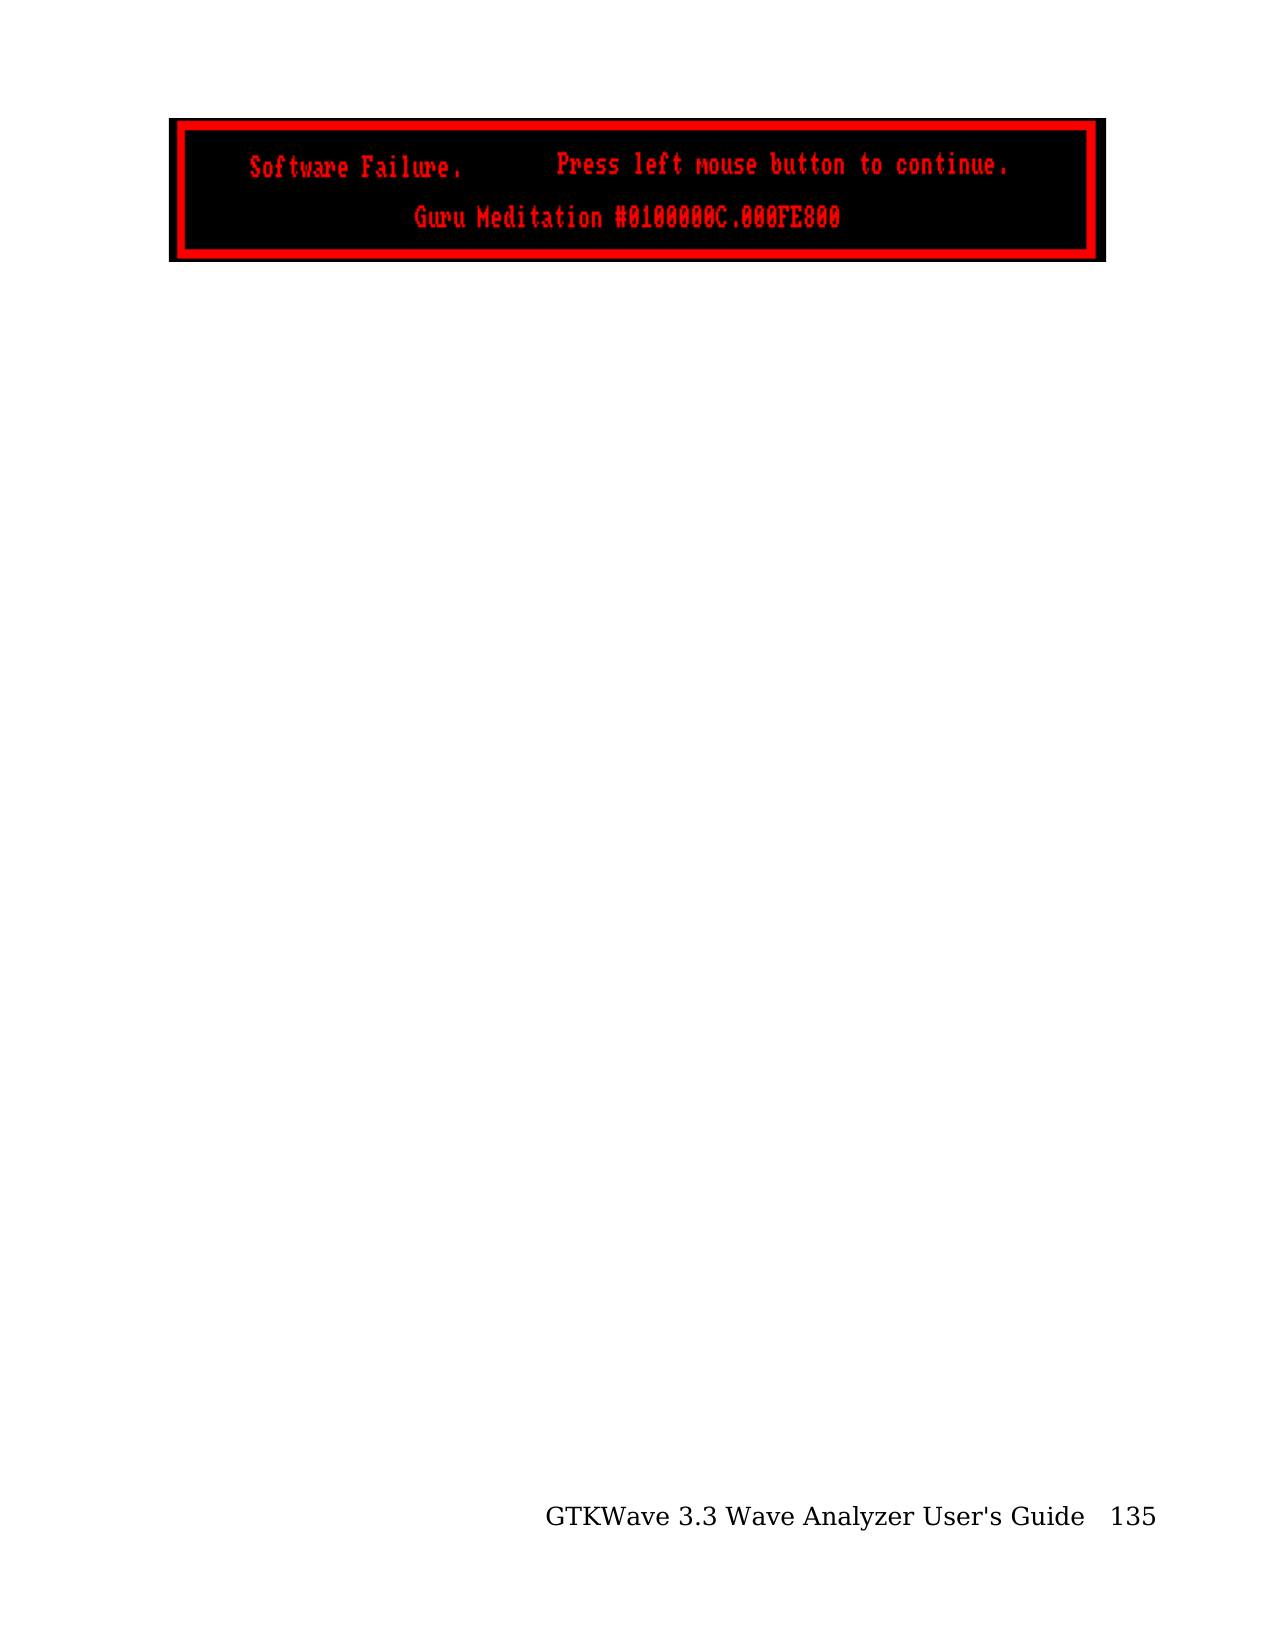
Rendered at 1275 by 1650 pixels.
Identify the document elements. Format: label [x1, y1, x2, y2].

picture [168, 118, 1107, 262]
